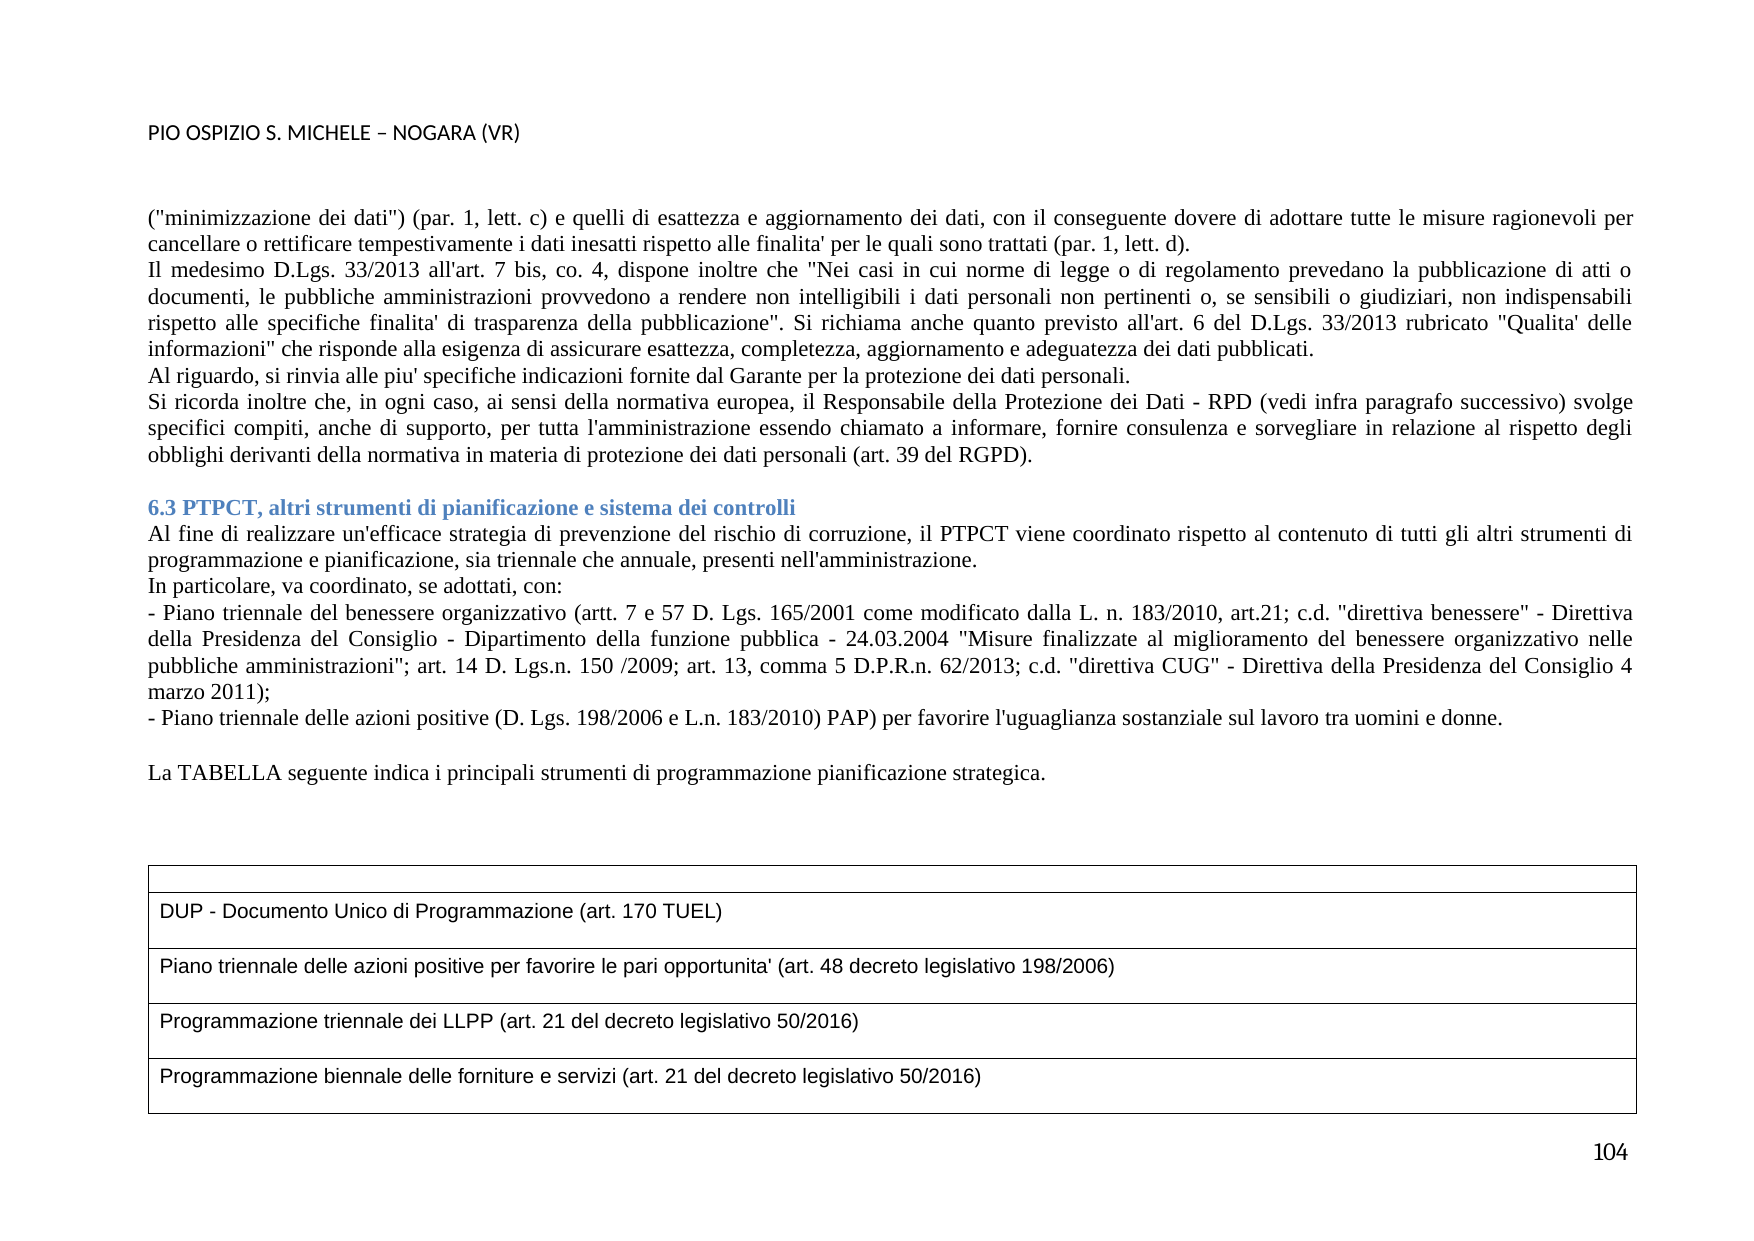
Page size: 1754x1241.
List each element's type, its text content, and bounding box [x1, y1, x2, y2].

text - Piano triennale delle azioni positive (D. Lgs. 198/2006 e L.n. 183/2010) PAP) per favorire l'uguaglianza sostanziale sul lavoro tra uomini e donne. [148, 704, 1636, 731]
text Il medesimo D.Lgs. 33/2013 all'art. 7 bis, co. 4, dispone inoltre che "Nei casi in cui norme di legge o di regolamento prevedano la pubblicazione di atti o documenti, le pubbliche amministrazioni provvedono a rendere non intelligibili i dati personali non pertinenti o, se sensibili o giudiziari, non indispensabili rispetto alle specifiche finalita' di trasparenza della pubblicazione". Si richiama anche quanto previsto all'art. 6 del D.Lgs. 33/2013 rubricato "Qualita' delle informazioni" che risponde alla esigenza di assicurare esattezza, completezza, aggiornamento e adeguatezza dei dati pubblicati. [148, 256, 1636, 362]
text ("minimizzazione dei dati") (par. 1, lett. c) e quelli di esattezza e aggiornamento dei dati, con il conseguente dovere di adottare tutte le misure ragionevoli per cancellare o rettificare tempestivamente i dati inesatti rispetto alle finalita' per le quali sono trattati (par. 1, lett. d). [148, 204, 1636, 256]
text Si ricorda inoltre che, in ogni caso, ai sensi della normativa europea, il Responsabile della Protezione dei Dati - RPD (vedi infra paragrafo successivo) svolge specifici compiti, anche di supporto, per tutta l'amministrazione essendo chiamato a informare, fornire consulenza e sorvegliare in relazione al rispetto degli obblighi derivanti della normativa in materia di protezione dei dati personali (art. 39 del RGPD). [148, 388, 1636, 467]
table_cell DUP - Documento Unico di Programmazione (art. 170 TUEL) [149, 893, 1636, 947]
table_cell Programmazione biennale delle forniture e servizi (art. 21 del decreto legislativo 50/2016) [149, 1059, 1636, 1113]
text In particolare, va coordinato, se adottati, con: [148, 573, 1636, 599]
text La TABELLA seguente indica i principali strumenti di programmazione pianificazione strategica. [148, 759, 1636, 786]
text - Piano triennale del benessere organizzativo (artt. 7 e 57 D. Lgs. 165/2001 come modificato dalla L. n. 183/2010, art.21; c.d. "direttiva benessere" - Direttiva della Presidenza del Consiglio - Dipartimento della funzione pubblica - 24.03.2004 "Misure finalizzate al miglioramento del benessere organizzativo nelle pubbliche amministrazioni"; art. 14 D. Lgs.n. 150 /2009; art. 13, comma 5 D.P.R.n. 62/2013; c.d. "direttiva CUG" - Direttiva della Presidenza del Consiglio 4 marzo 2011); [148, 599, 1636, 704]
table_cell Programmazione triennale dei LLPP (art. 21 del decreto legislativo 50/2016) [149, 1004, 1636, 1058]
text Al riguardo, si rinvia alle piu' specifiche indicazioni fornite dal Garante per la protezione dei dati personali. [148, 362, 1636, 388]
table_header [149, 866, 1636, 892]
subtitle 6.3 PTPCT, altri strumenti di pianificazione e sistema dei controlli [148, 493, 1636, 520]
text Al fine di realizzare un'efficace strategia di prevenzione del rischio di corruzione, il PTPCT viene coordinato rispetto al contenuto di tutti gli altri strumenti di programmazione e pianificazione, sia triennale che annuale, presenti nell'amministrazione. [148, 520, 1636, 573]
table_cell Piano triennale delle azioni positive per favorire le pari opportunita' (art. 48 decreto legislativo 198/2006) [149, 949, 1636, 1003]
